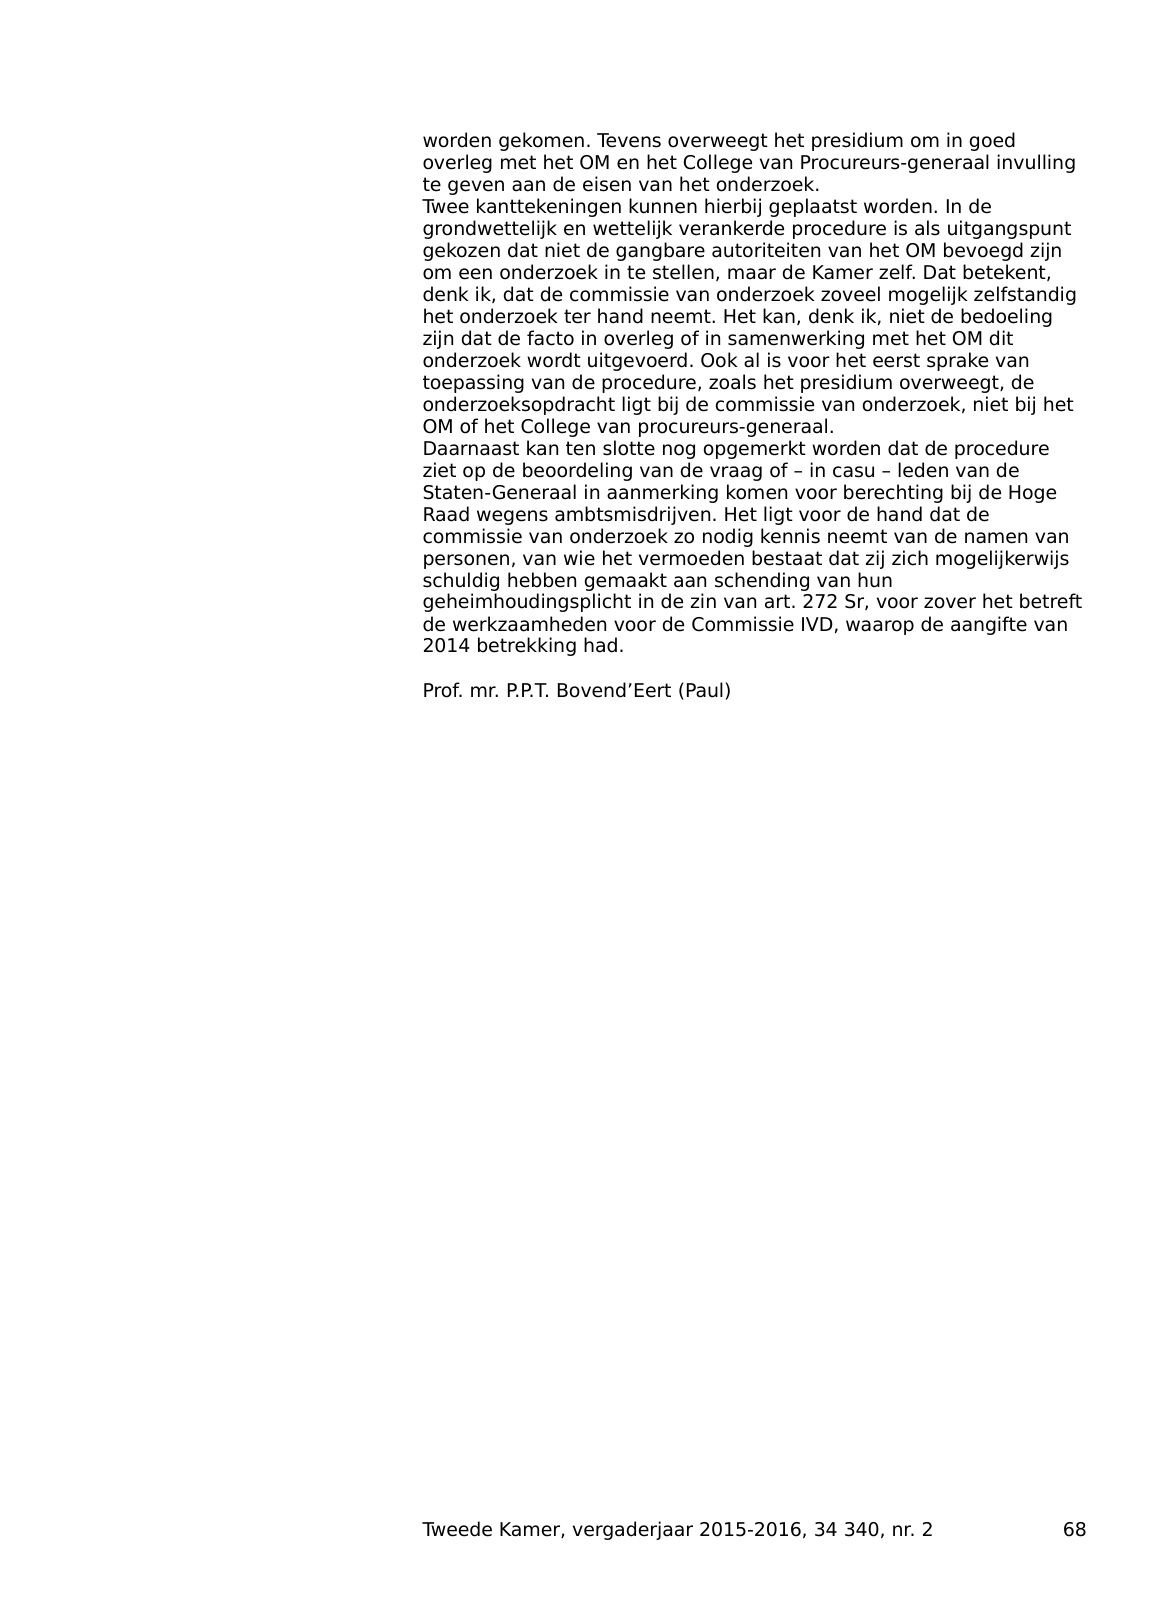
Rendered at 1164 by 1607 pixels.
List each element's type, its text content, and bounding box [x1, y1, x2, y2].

text Prof. mr. P.P.T. Bovend’Eert (Paul) [422, 679, 1087, 702]
text Twee kanttekeningen kunnen hierbij geplaatst worden. In de grondwettelijk en wettelijk verankerde procedure is als uitgangspunt gekozen dat niet de gangbare autoriteiten van het OM bevoegd zijn om een onderzoek in te stellen, maar de Kamer zelf. Dat betekent, denk ik, dat de commissie van onderzoek zoveel mogelijk zelfstandig het onderzoek ter hand neemt. Het kan, denk ik, niet de bedoeling zijn dat de facto in overleg of in samenwerking met het OM dit onderzoek wordt uitgevoerd. Ook al is voor het eerst sprake van toepassing van de procedure, zoals het presidium overweegt, de onderzoeksopdracht ligt bij de commissie van onderzoek, niet bij het OM of het College van procureurs-generaal. [422, 196, 1087, 438]
text Daarnaast kan ten slotte nog opgemerkt worden dat de procedure ziet op de beoordeling van de vraag of – in casu – leden van de Staten-Generaal in aanmerking komen voor berechting bij de Hoge Raad wegens ambtsmisdrijven. Het ligt voor de hand dat de commissie van onderzoek zo nodig kennis neemt van de namen van personen, van wie het vermoeden bestaat dat zij zich mogelijkerwijs schuldig hebben gemaakt aan schending van hun geheimhoudingsplicht in de zin van art. 272 Sr, voor zover het betreft de werkzaamheden voor de Commissie IVD, waarop de aangifte van 2014 betrekking had. [422, 438, 1087, 657]
text worden gekomen. Tevens overweegt het presidium om in goed overleg met het OM en het College van Procureurs-generaal invulling te geven aan de eisen van het onderzoek. [422, 130, 1087, 196]
